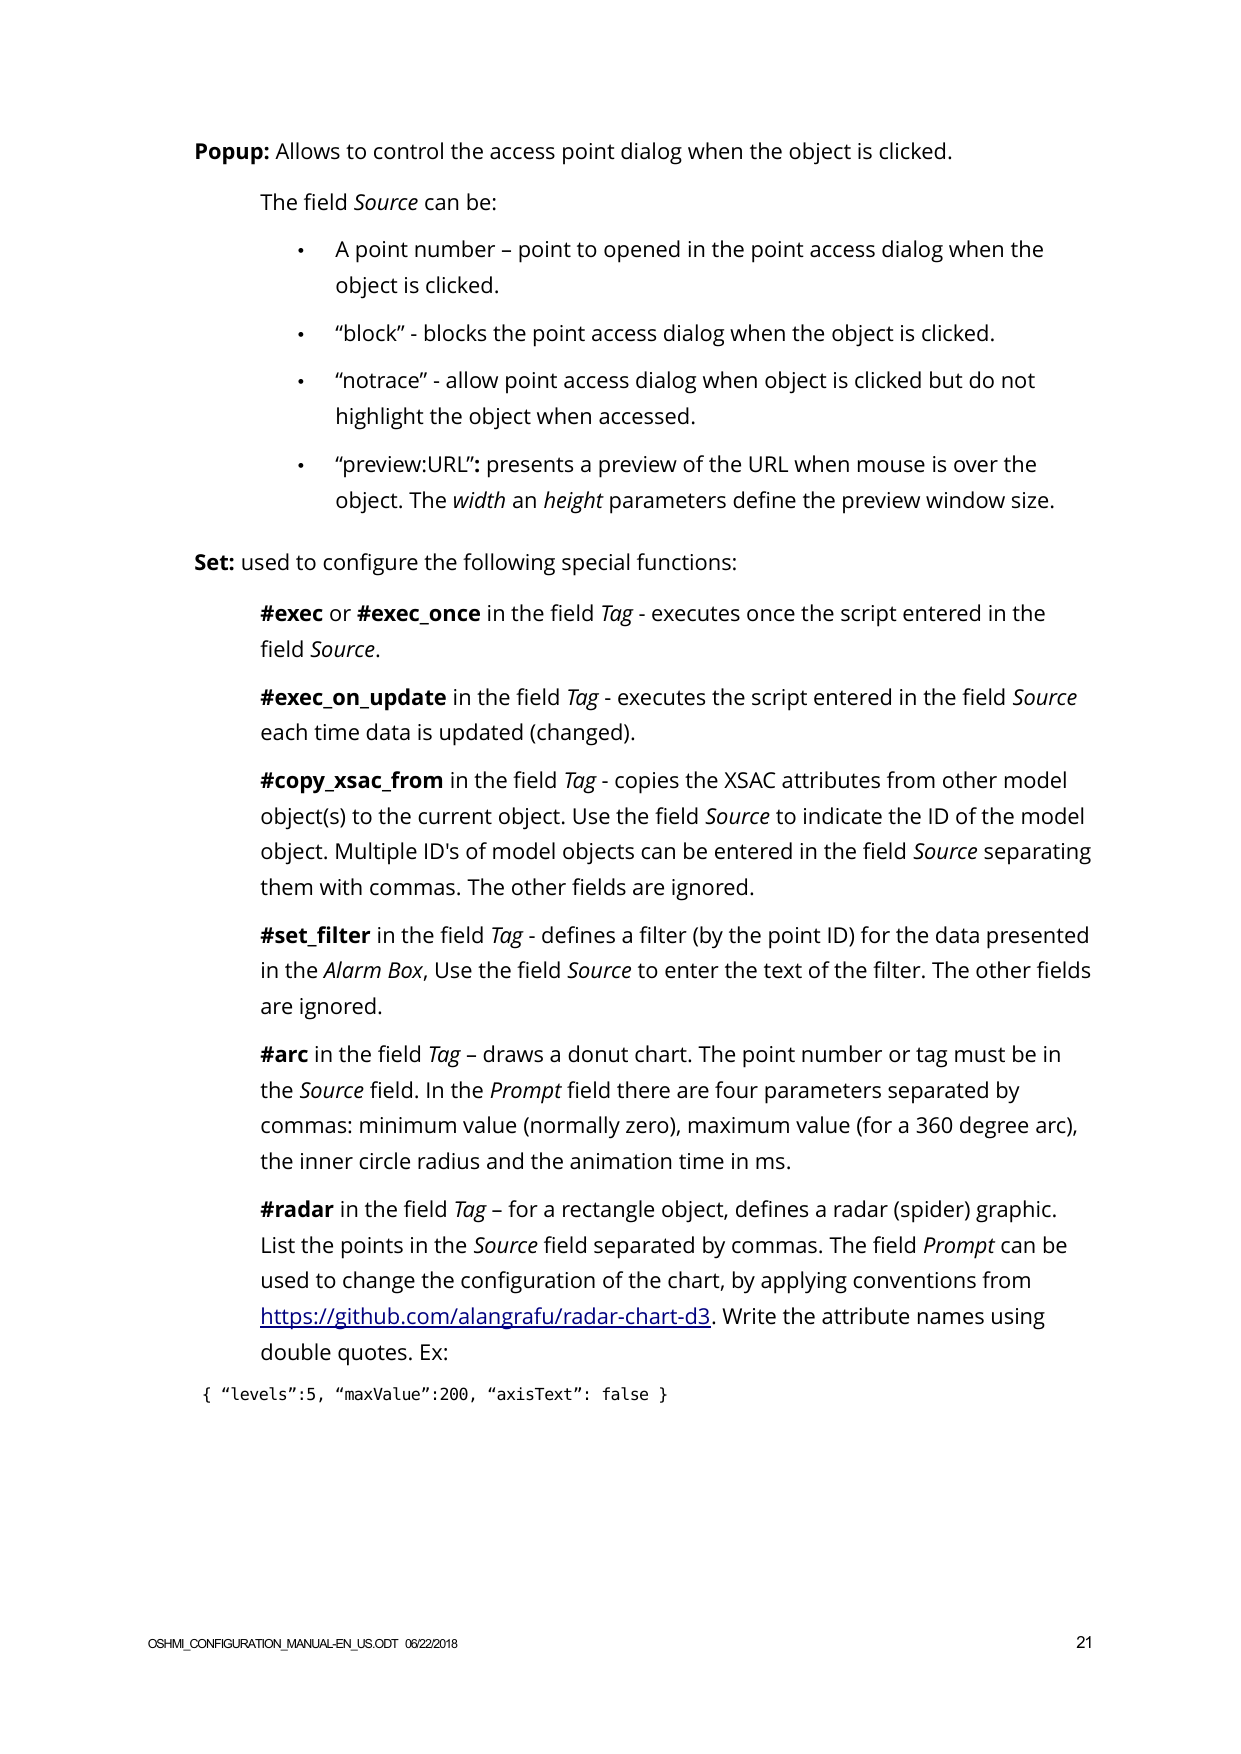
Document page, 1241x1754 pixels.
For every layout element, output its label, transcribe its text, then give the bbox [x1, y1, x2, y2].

text #exec_on_update in the field Tag - executes the script entered in the field Source each time data is updated (changed). [260, 681, 1093, 747]
list “notrace” - allow point access dialog when object is clicked but do not highlight the object when accessed. [298, 365, 1093, 431]
list “block” - blocks the point access dialog when the object is clicked. [298, 318, 1093, 347]
text Set: used to configure the following special functions: [194, 547, 1093, 577]
text #copy_xsac_from in the field Tag - copies the XSAC attributes from other model object(s) to the current object. Use the field Source to indicate the ID of the model object. Multiple ID's of model objects can be entered in the field Source separating them with commas. The other fields are ignored. [260, 765, 1093, 902]
text #exec or #exec_once in the field Tag - executes once the script entered in the field Source. [260, 598, 1093, 663]
text #radar in the field Tag – for a rectangle object, defines a radar (spider) graphic. List the points in the Source field separated by commas. The field Prompt can be used to change the configuration of the chart, by applying conventions from https://github.com/alangrafu/radar-chart-d3. Write the attribute names using double quotes. Ex: [260, 1194, 1093, 1367]
text Popup: Allows to control the access point dialog when the object is clicked. [194, 136, 1093, 166]
text #set_filter in the field Tag - defines a filter (by the point ID) for the data presented in the Alarm Box, Use the field Source to enter the text of the filter. The other fields are ignored. [260, 920, 1093, 1021]
list A point number – point to opened in the point access dialog when the object is clicked. [298, 234, 1093, 300]
text The field Source can be: [260, 187, 1093, 216]
text { “levels”:5, “maxValue”:200, “axisText”: false } [202, 1384, 1093, 1404]
list “preview:URL”: presents a preview of the URL when mouse is over the object. The width an height parameters define the preview window size. [298, 449, 1093, 514]
text #arc in the field Tag – draws a donut chart. The point number or tag must be in the Source field. In the Prompt field there are four parameters separated by commas: minimum value (normally zero), maximum value (for a 360 degree arc), the inner circle radius and the animation time in ms. [260, 1039, 1093, 1176]
